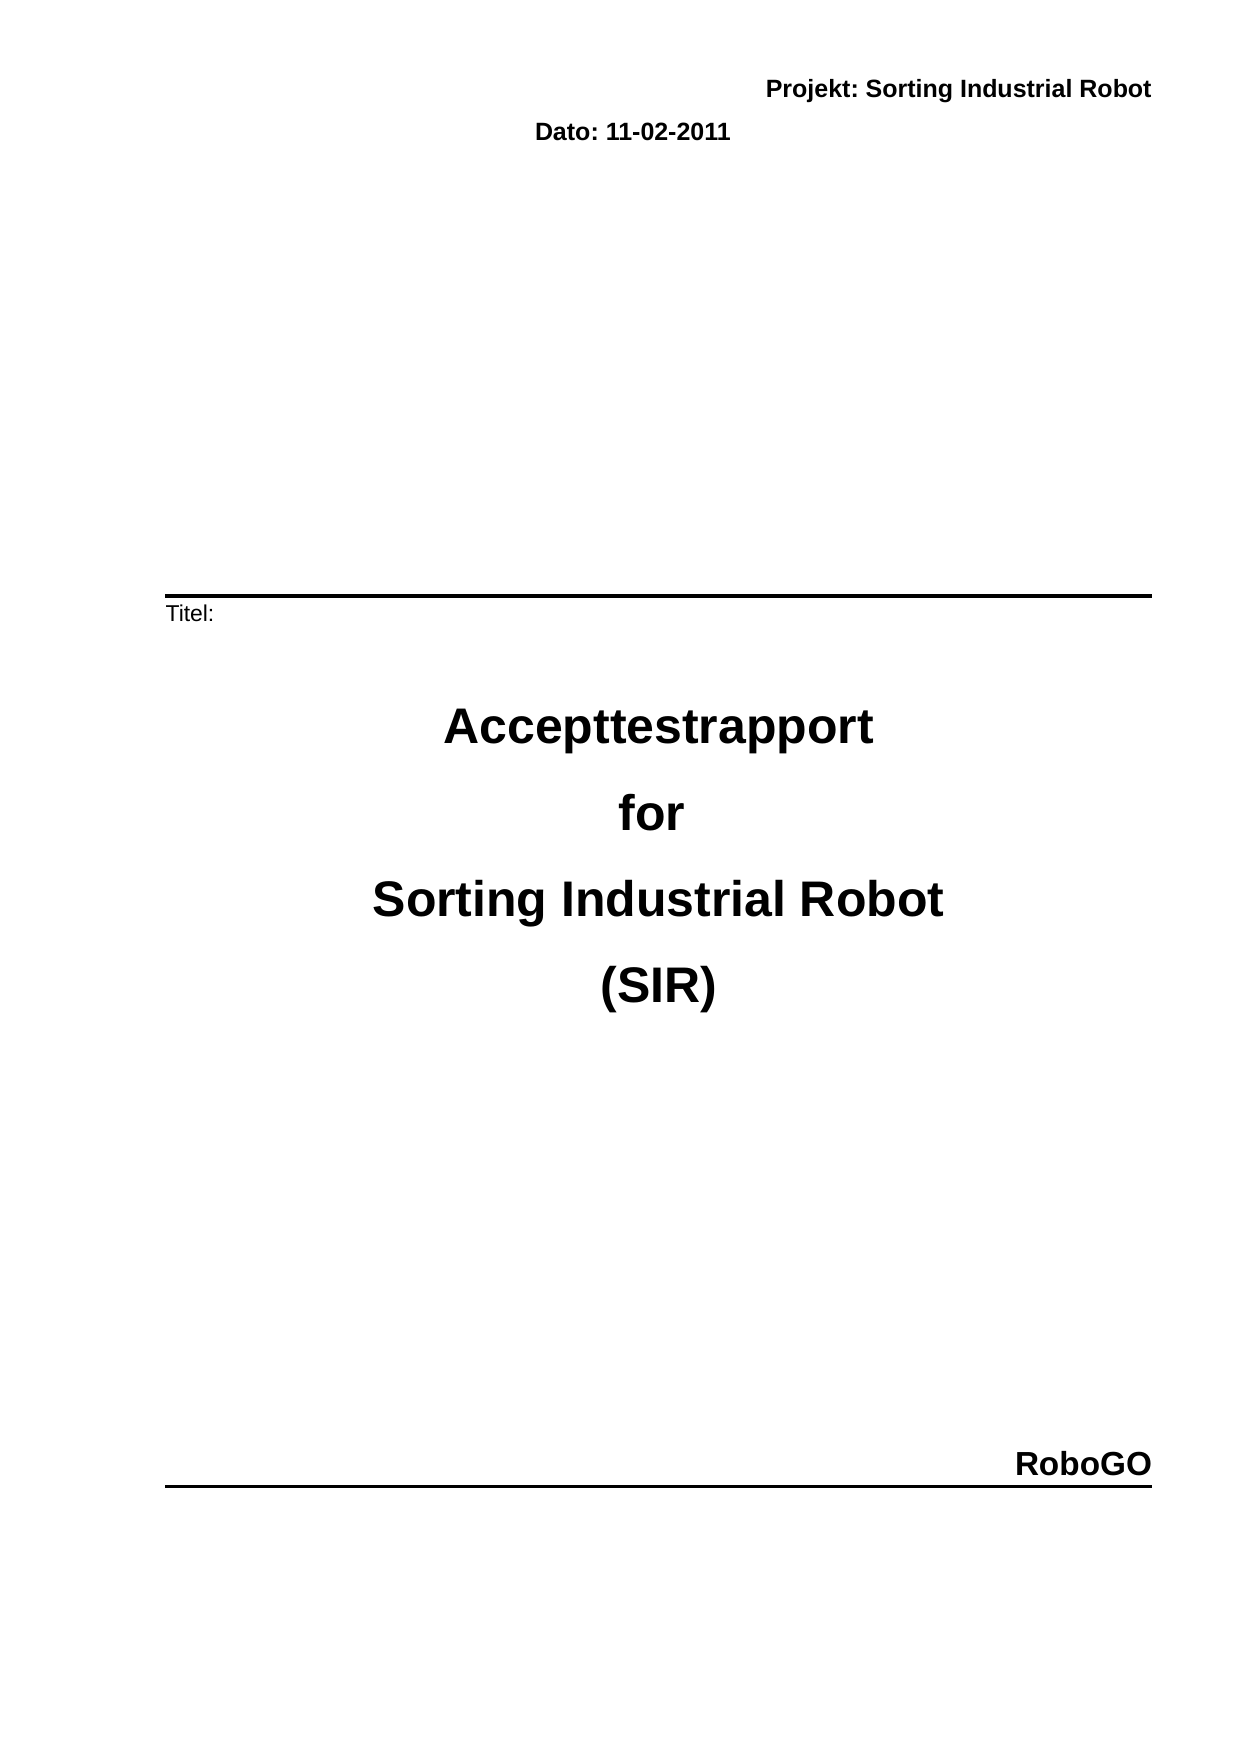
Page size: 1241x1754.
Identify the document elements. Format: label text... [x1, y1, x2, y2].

text for [165, 783, 1152, 840]
text Dato: 11-02-2011 [165, 117, 1152, 146]
text RoboGO [165, 1444, 1152, 1485]
text (SIR) [165, 955, 1152, 1013]
text Projekt: Sorting Industrial Robot [165, 74, 1152, 103]
text Sorting Industrial Robot [165, 869, 1152, 927]
text Accepttestrapport [165, 697, 1152, 754]
text Titel: [165, 598, 1152, 626]
